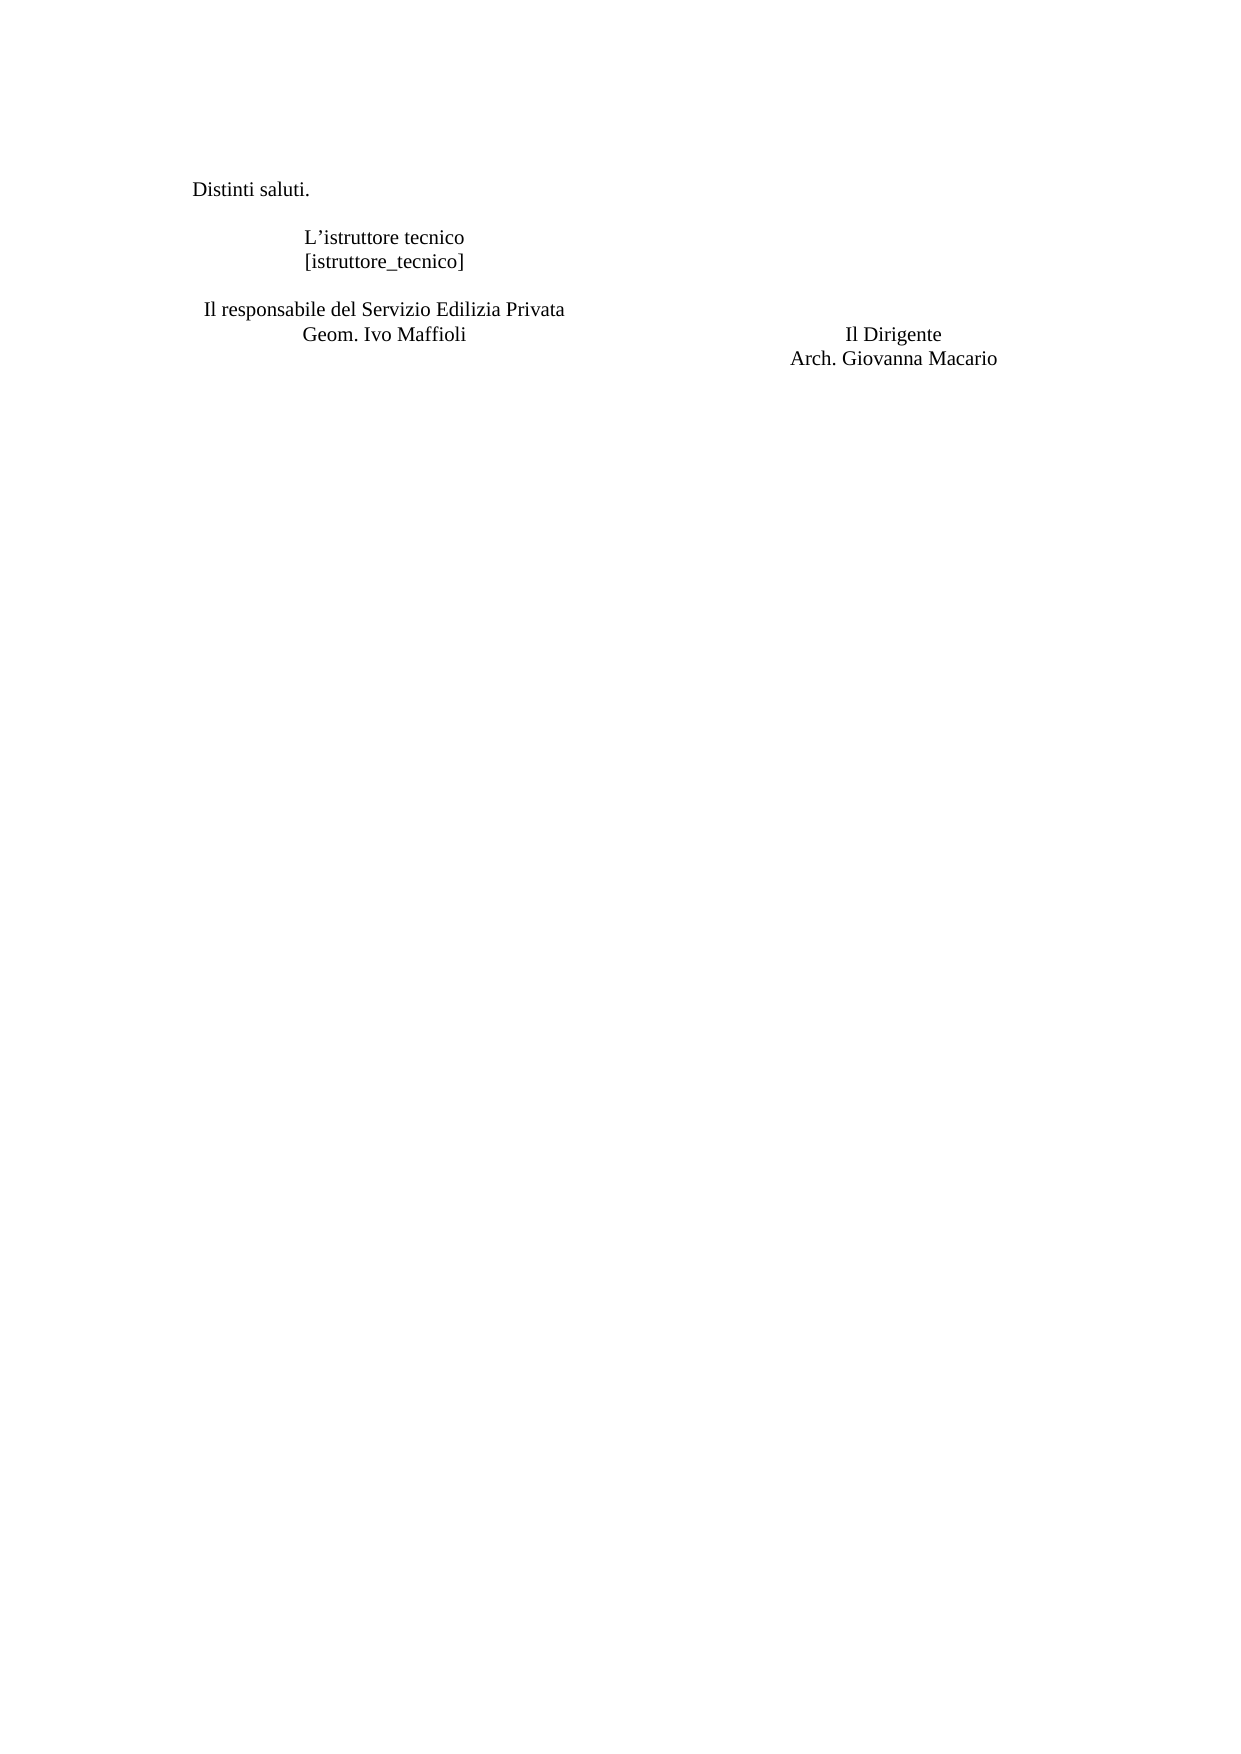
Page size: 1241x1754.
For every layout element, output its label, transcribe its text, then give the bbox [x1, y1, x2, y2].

table_cell Il Dirigente Arch. Giovanna Macario [620, 298, 1129, 369]
text Distinti saluti. [118, 177, 1122, 201]
table_cell Il responsabile del Servizio Edilizia Privata Geom. Ivo Maffioli [111, 298, 620, 369]
table_header L’istruttore tecnico [istruttore_tecnico] [111, 225, 620, 297]
table_header [620, 225, 1129, 297]
